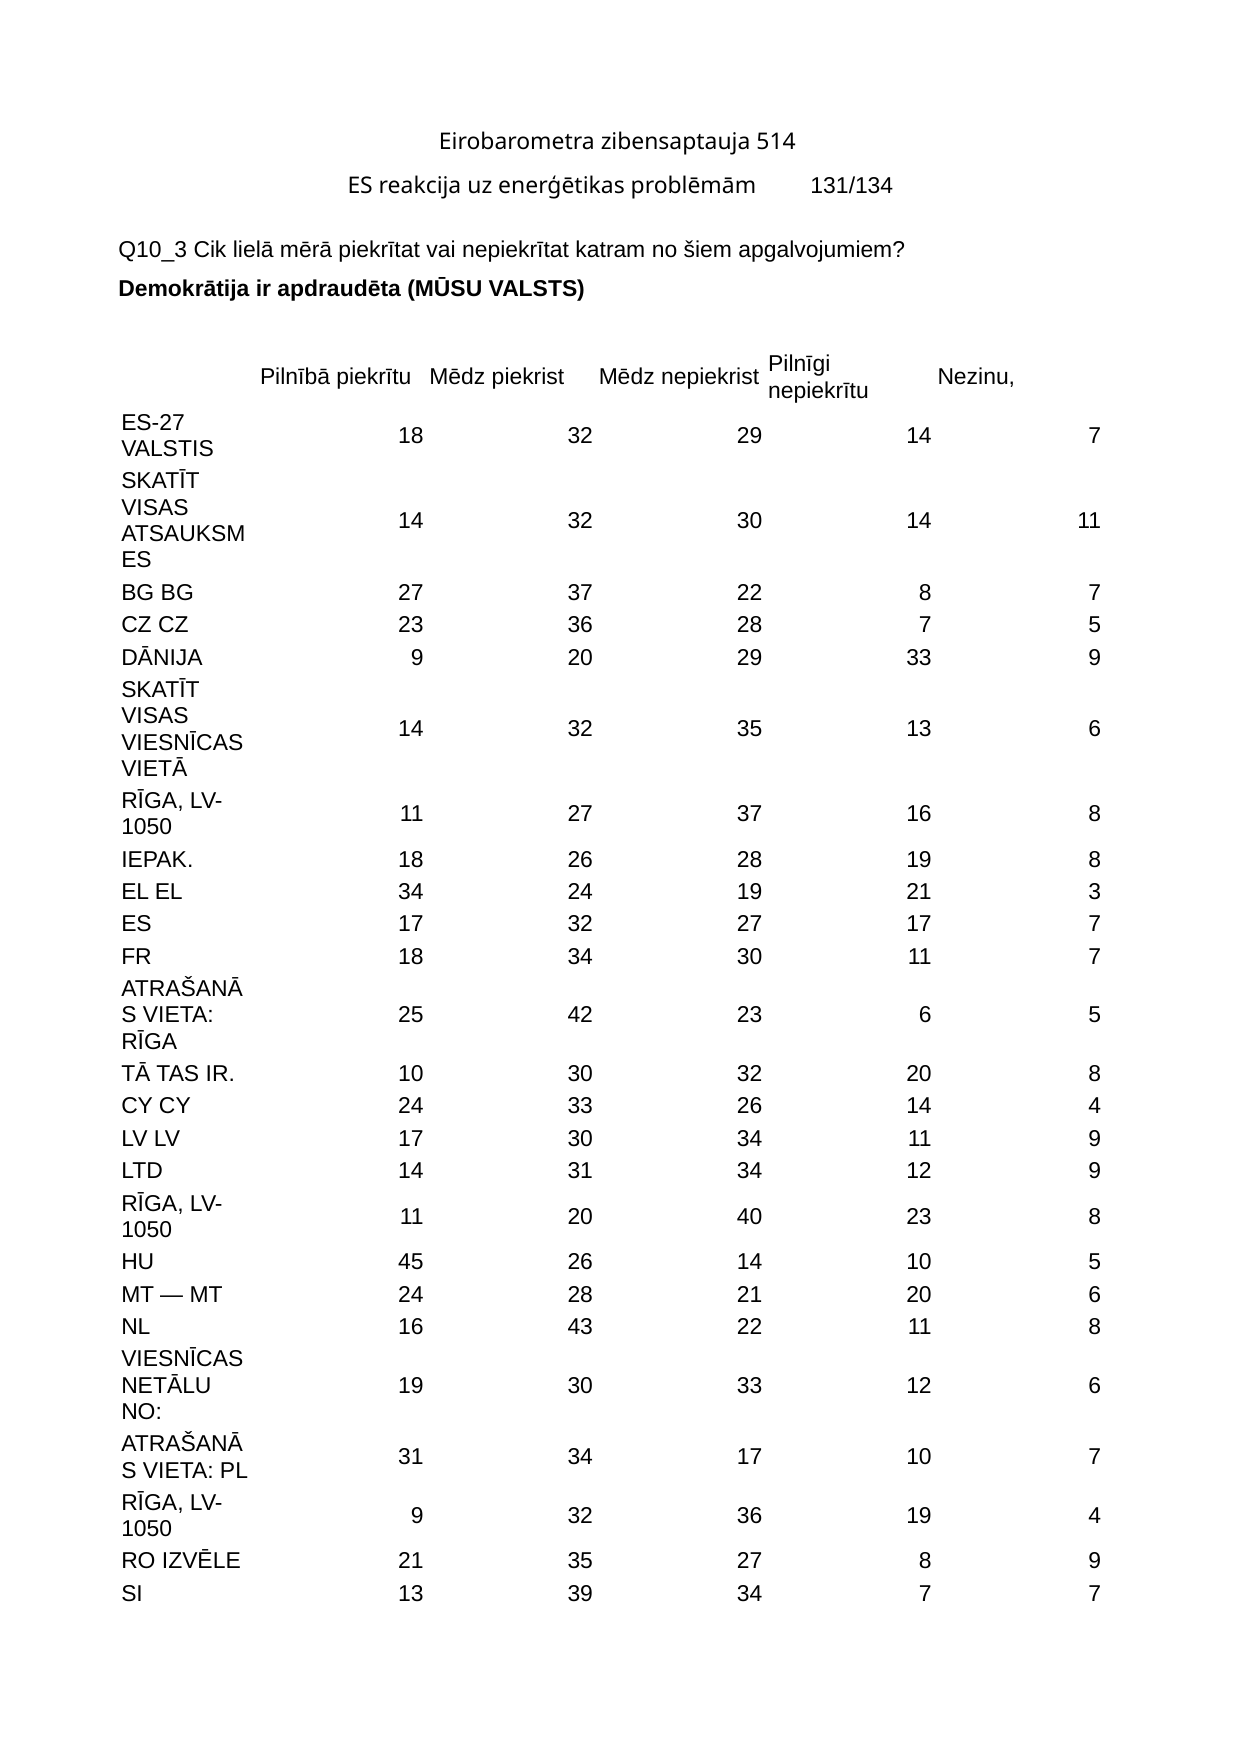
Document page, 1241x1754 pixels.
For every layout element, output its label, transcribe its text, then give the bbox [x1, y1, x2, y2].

table_cell 26 [596, 1090, 765, 1122]
table_cell 3 [934, 875, 1104, 907]
table_cell 8 [765, 576, 934, 608]
text Demokrātija ir apdraudēta (MŪSU VALSTS) [118, 275, 1122, 302]
table_cell 20 [426, 640, 596, 673]
table_cell 12 [765, 1343, 934, 1427]
table_cell 20 [765, 1278, 934, 1310]
table_cell 8 [934, 1310, 1104, 1342]
table_cell 33 [596, 1343, 765, 1427]
table_cell 22 [596, 576, 765, 608]
table_cell 14 [596, 1245, 765, 1278]
table_cell 9 [934, 1154, 1104, 1187]
table_cell 27 [257, 576, 426, 608]
table_cell 33 [426, 1090, 596, 1122]
table_cell 14 [765, 406, 934, 464]
table_cell RĪGA, LV-1050 [118, 784, 257, 843]
table_cell 6 [765, 972, 934, 1057]
table_cell 36 [596, 1486, 765, 1544]
table_cell 6 [934, 1278, 1104, 1310]
table_cell 32 [426, 406, 596, 464]
table_header Mēdz piekrist [426, 347, 596, 406]
table_cell RO IZVĒLE [118, 1544, 257, 1577]
table_cell 11 [765, 1310, 934, 1342]
table_cell 32 [426, 464, 596, 576]
table_cell 7 [934, 908, 1104, 940]
table_cell 20 [765, 1057, 934, 1089]
table_cell 7 [934, 406, 1104, 464]
table_cell 40 [596, 1187, 765, 1245]
table_cell 42 [426, 972, 596, 1057]
table_cell 34 [596, 1577, 765, 1609]
table_cell 14 [257, 673, 426, 784]
table_cell 37 [596, 784, 765, 843]
table_cell 34 [596, 1122, 765, 1154]
table_cell 4 [934, 1090, 1104, 1122]
table_cell 19 [596, 875, 765, 907]
table_cell CZ CZ [118, 608, 257, 640]
table_cell 9 [934, 640, 1104, 673]
table_cell RĪGA, LV-1050 [118, 1187, 257, 1245]
table_cell 32 [596, 1057, 765, 1089]
table_cell 30 [596, 464, 765, 576]
table_cell 17 [257, 1122, 426, 1154]
table_cell 6 [934, 1343, 1104, 1427]
table_cell 17 [257, 908, 426, 940]
table_cell 18 [257, 406, 426, 464]
table_cell TĀ TAS IR. [118, 1057, 257, 1089]
table_cell 34 [426, 1427, 596, 1486]
table_cell LV LV [118, 1122, 257, 1154]
table_cell 7 [934, 1427, 1104, 1486]
table_cell 7 [934, 576, 1104, 608]
table_cell 26 [426, 843, 596, 875]
table_cell 19 [765, 1486, 934, 1544]
table_cell 9 [934, 1122, 1104, 1154]
table_cell 23 [257, 608, 426, 640]
table_cell 9 [257, 640, 426, 673]
table_cell 10 [765, 1427, 934, 1486]
table_cell 27 [596, 908, 765, 940]
table_cell 28 [426, 1278, 596, 1310]
table_cell 23 [765, 1187, 934, 1245]
table_cell LTD [118, 1154, 257, 1187]
table_cell HU [118, 1245, 257, 1278]
table_cell ES [118, 908, 257, 940]
table_cell 30 [426, 1343, 596, 1427]
table_cell 35 [426, 1544, 596, 1577]
table_cell 8 [934, 1187, 1104, 1245]
table_cell 28 [596, 608, 765, 640]
table_cell 26 [426, 1245, 596, 1278]
table_cell 8 [934, 784, 1104, 843]
table_cell 21 [765, 875, 934, 907]
table_header Pilnīgi nepiekrītu [765, 347, 934, 406]
table_cell 10 [765, 1245, 934, 1278]
table_cell 32 [426, 673, 596, 784]
table_cell 21 [596, 1278, 765, 1310]
table_cell 11 [934, 464, 1104, 576]
table_cell 7 [765, 608, 934, 640]
table_cell 19 [765, 843, 934, 875]
table_cell 18 [257, 843, 426, 875]
table_cell 27 [596, 1544, 765, 1577]
table_cell 23 [596, 972, 765, 1057]
table_cell 37 [426, 576, 596, 608]
table_cell 32 [426, 1486, 596, 1544]
table_cell 11 [257, 784, 426, 843]
table_cell 33 [765, 640, 934, 673]
table_cell VIESNĪCAS NETĀLU NO: [118, 1343, 257, 1427]
table_cell CY CY [118, 1090, 257, 1122]
table_cell 16 [765, 784, 934, 843]
table_cell EL EL [118, 875, 257, 907]
table_cell 25 [257, 972, 426, 1057]
table_cell 5 [934, 972, 1104, 1057]
table_cell ES-27 VALSTIS [118, 406, 257, 464]
table_cell 13 [765, 673, 934, 784]
table_cell 34 [426, 940, 596, 972]
table_cell 8 [765, 1544, 934, 1577]
table_cell 30 [426, 1122, 596, 1154]
table_cell 13 [257, 1577, 426, 1609]
table_cell 14 [765, 1090, 934, 1122]
table_cell ATRAŠANĀS VIETA: RĪGA [118, 972, 257, 1057]
table_cell 20 [426, 1187, 596, 1245]
table_cell 31 [257, 1427, 426, 1486]
table_cell 14 [765, 464, 934, 576]
table_cell 39 [426, 1577, 596, 1609]
table_cell DĀNIJA [118, 640, 257, 673]
table_cell BG BG [118, 576, 257, 608]
table_cell 24 [257, 1090, 426, 1122]
table_cell 14 [257, 464, 426, 576]
table_cell 21 [257, 1544, 426, 1577]
table_cell 30 [596, 940, 765, 972]
table_cell 24 [257, 1278, 426, 1310]
table_cell 29 [596, 406, 765, 464]
table_cell SI [118, 1577, 257, 1609]
table_cell 35 [596, 673, 765, 784]
table_cell 28 [596, 843, 765, 875]
table_cell 9 [257, 1486, 426, 1544]
table_cell 6 [934, 673, 1104, 784]
table_cell 43 [426, 1310, 596, 1342]
table_header [118, 347, 257, 406]
table_cell 31 [426, 1154, 596, 1187]
table_cell 7 [765, 1577, 934, 1609]
table_cell SKATĪT VISAS ATSAUKSMES [118, 464, 257, 576]
table_cell 34 [596, 1154, 765, 1187]
table_cell 34 [257, 875, 426, 907]
table_cell 17 [765, 908, 934, 940]
table_header Mēdz nepiekrist [596, 347, 765, 406]
table_cell ATRAŠANĀS VIETA: PL [118, 1427, 257, 1486]
table_cell 19 [257, 1343, 426, 1427]
table_cell 24 [426, 875, 596, 907]
table_cell 5 [934, 1245, 1104, 1278]
table_cell 11 [765, 940, 934, 972]
table_header Pilnībā piekrītu [257, 347, 426, 406]
table_cell FR [118, 940, 257, 972]
table_cell 36 [426, 608, 596, 640]
table_cell 12 [765, 1154, 934, 1187]
table_cell 22 [596, 1310, 765, 1342]
table_cell MT — MT [118, 1278, 257, 1310]
table_cell 30 [426, 1057, 596, 1089]
table_cell 17 [596, 1427, 765, 1486]
table_cell 11 [257, 1187, 426, 1245]
table_cell 8 [934, 1057, 1104, 1089]
table_cell 9 [934, 1544, 1104, 1577]
table_cell 18 [257, 940, 426, 972]
table_cell 11 [765, 1122, 934, 1154]
table_cell 29 [596, 640, 765, 673]
text Q10_3 Cik lielā mērā piekrītat vai nepiekrītat katram no šiem apgalvojumiem? [118, 236, 1122, 262]
table_cell 7 [934, 940, 1104, 972]
table_cell IEPAK. [118, 843, 257, 875]
table_cell 4 [934, 1486, 1104, 1544]
table_cell NL [118, 1310, 257, 1342]
table_cell 32 [426, 908, 596, 940]
table_cell 16 [257, 1310, 426, 1342]
table_cell 5 [934, 608, 1104, 640]
table_cell 14 [257, 1154, 426, 1187]
table_cell 7 [934, 1577, 1104, 1609]
table_cell SKATĪT VISAS VIESNĪCAS VIETĀ [118, 673, 257, 784]
table_cell 27 [426, 784, 596, 843]
table_cell RĪGA, LV-1050 [118, 1486, 257, 1544]
table_cell 10 [257, 1057, 426, 1089]
table_cell 8 [934, 843, 1104, 875]
table_cell 45 [257, 1245, 426, 1278]
table_header Nezinu, [934, 347, 1104, 406]
